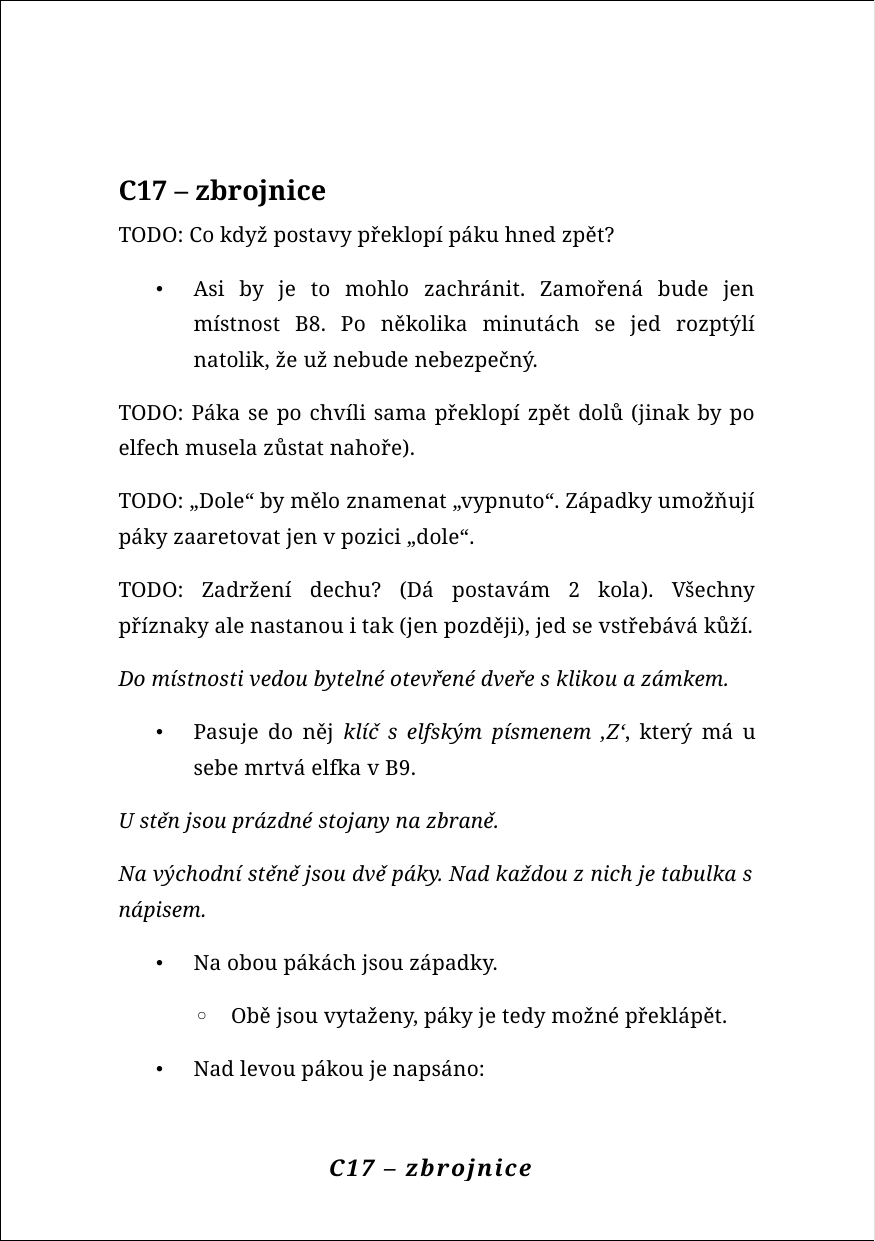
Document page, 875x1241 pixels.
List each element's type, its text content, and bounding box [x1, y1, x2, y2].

list Pasuje do něj klíč s elfským písmenem ‚Z‘, který má u sebe mrtvá elfka v B9. [156, 717, 756, 781]
text TODO: „Dole“ by mělo znamenat „vypnuto“. Západky umožňují páky zaaretovat jen v pozici „dole“. [118, 487, 756, 551]
text TODO: Zadržení dechu? (Dá postavám 2 kola). Všechny příznaky ale nastanou i tak (jen později), jed se vstřebává kůží. [118, 575, 756, 639]
text Na východní stěně jsou dvě páky. Nad každou z nich je tabulka s nápisem. [118, 859, 756, 923]
text TODO: Páka se po chvíli sama překlopí zpět dolů (jinak by po elfech musela zůstat nahoře). [118, 398, 756, 462]
text Do místnosti vedou bytelné otevřené dveře s klikou a zámkem. [118, 664, 756, 693]
list Asi by je to mohlo zachránit. Zamořená bude jen místnost B8. Po několika minutách se jed rozptýlí natolik, že už nebude nebezpečný. [156, 274, 756, 373]
subtitle C17 – zbrojnice [118, 172, 756, 209]
text U stěn jsou prázdné stojany na zbraně. [118, 806, 756, 834]
text TODO: Co když postavy překlopí páku hned zpět? [118, 220, 756, 249]
list Na obou pákách jsou západky. [156, 948, 756, 977]
list Obě jsou vytaženy, páky je tedy možné překlápět. [193, 1001, 756, 1030]
list Nad levou pákou je napsáno: [156, 1054, 756, 1083]
